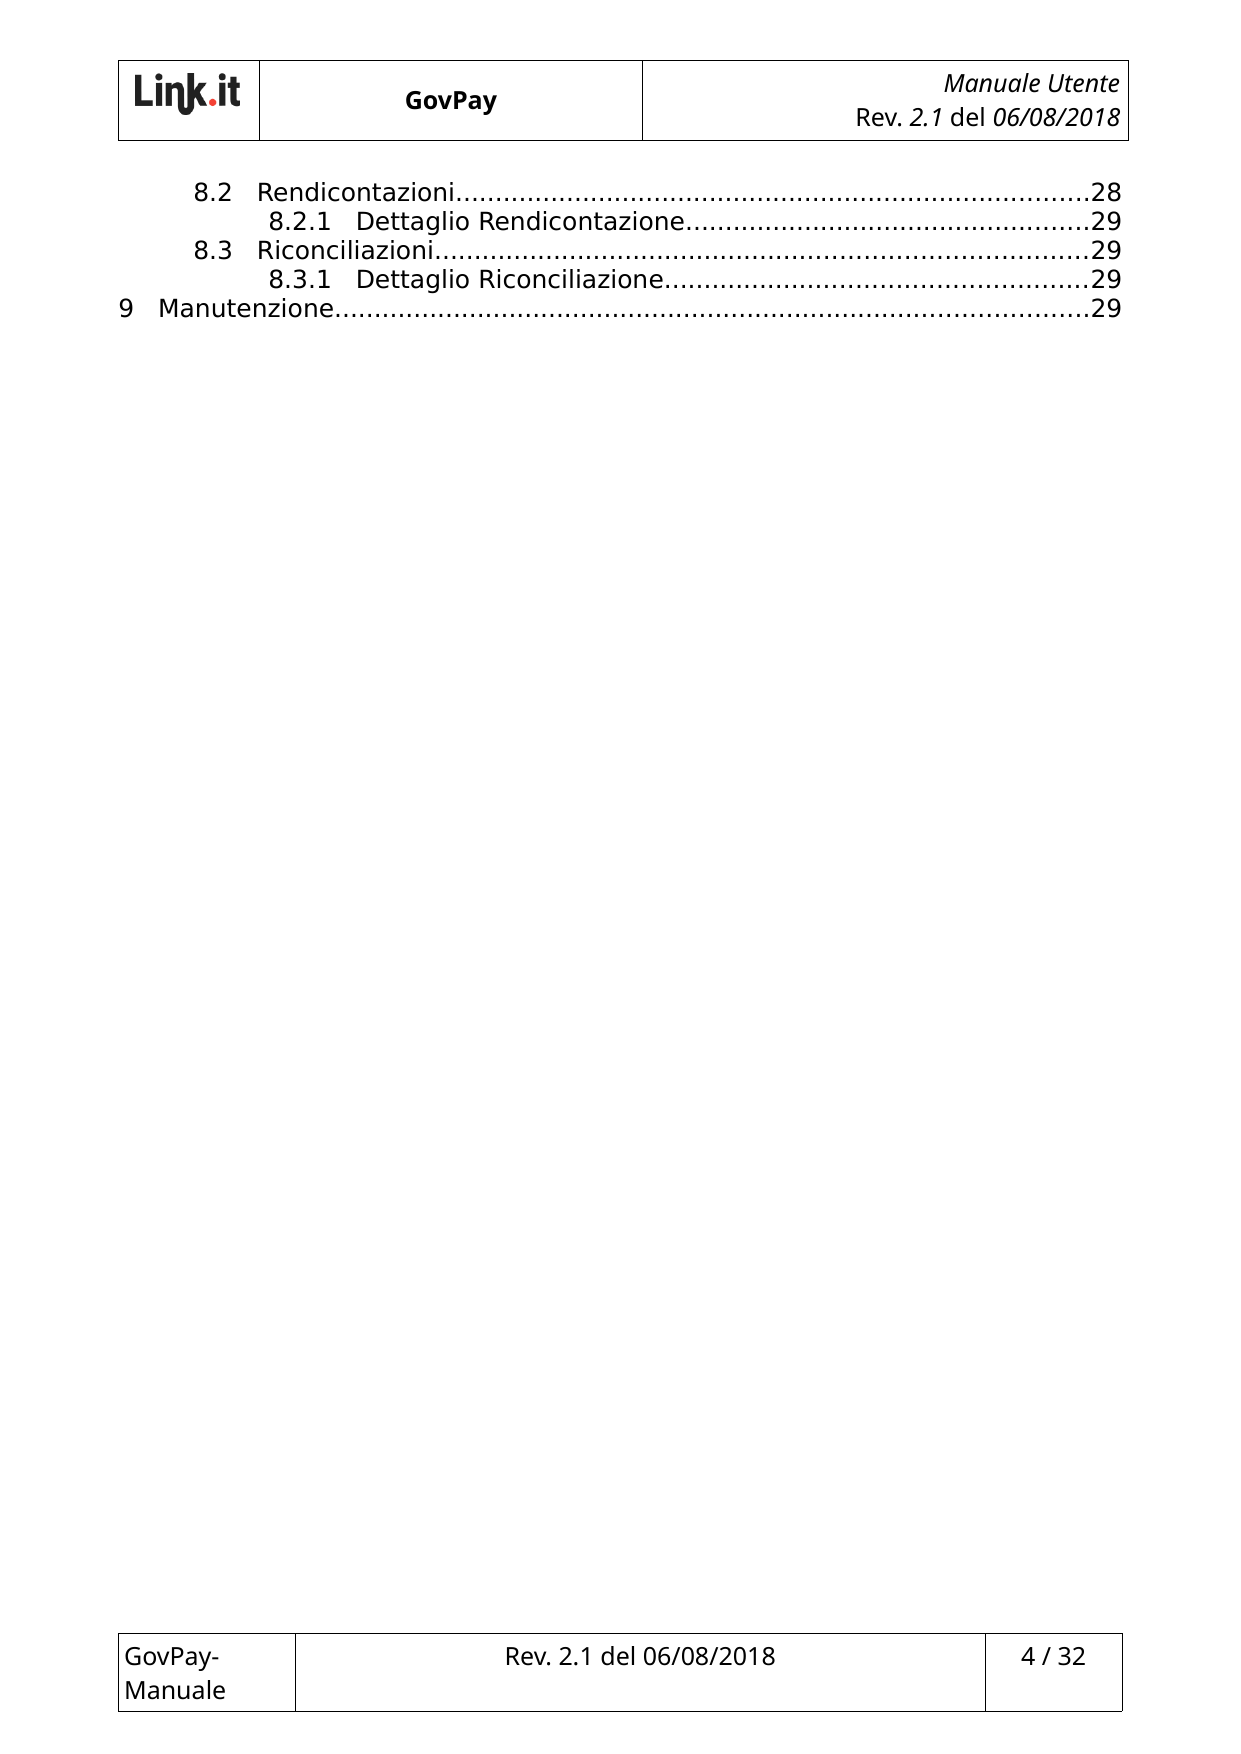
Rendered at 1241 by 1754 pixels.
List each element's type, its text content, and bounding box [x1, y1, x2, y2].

text 8.2 Rendicontazioni 28 [193, 178, 1122, 207]
text 8.3.1 Dettaglio Riconciliazione 29 [268, 265, 1122, 294]
text 9 Manutenzione 29 [118, 294, 1122, 324]
text 8.3 Riconciliazioni 29 [193, 236, 1122, 265]
picture [123, 65, 254, 119]
text 8.2.1 Dettaglio Rendicontazione 29 [268, 207, 1122, 236]
